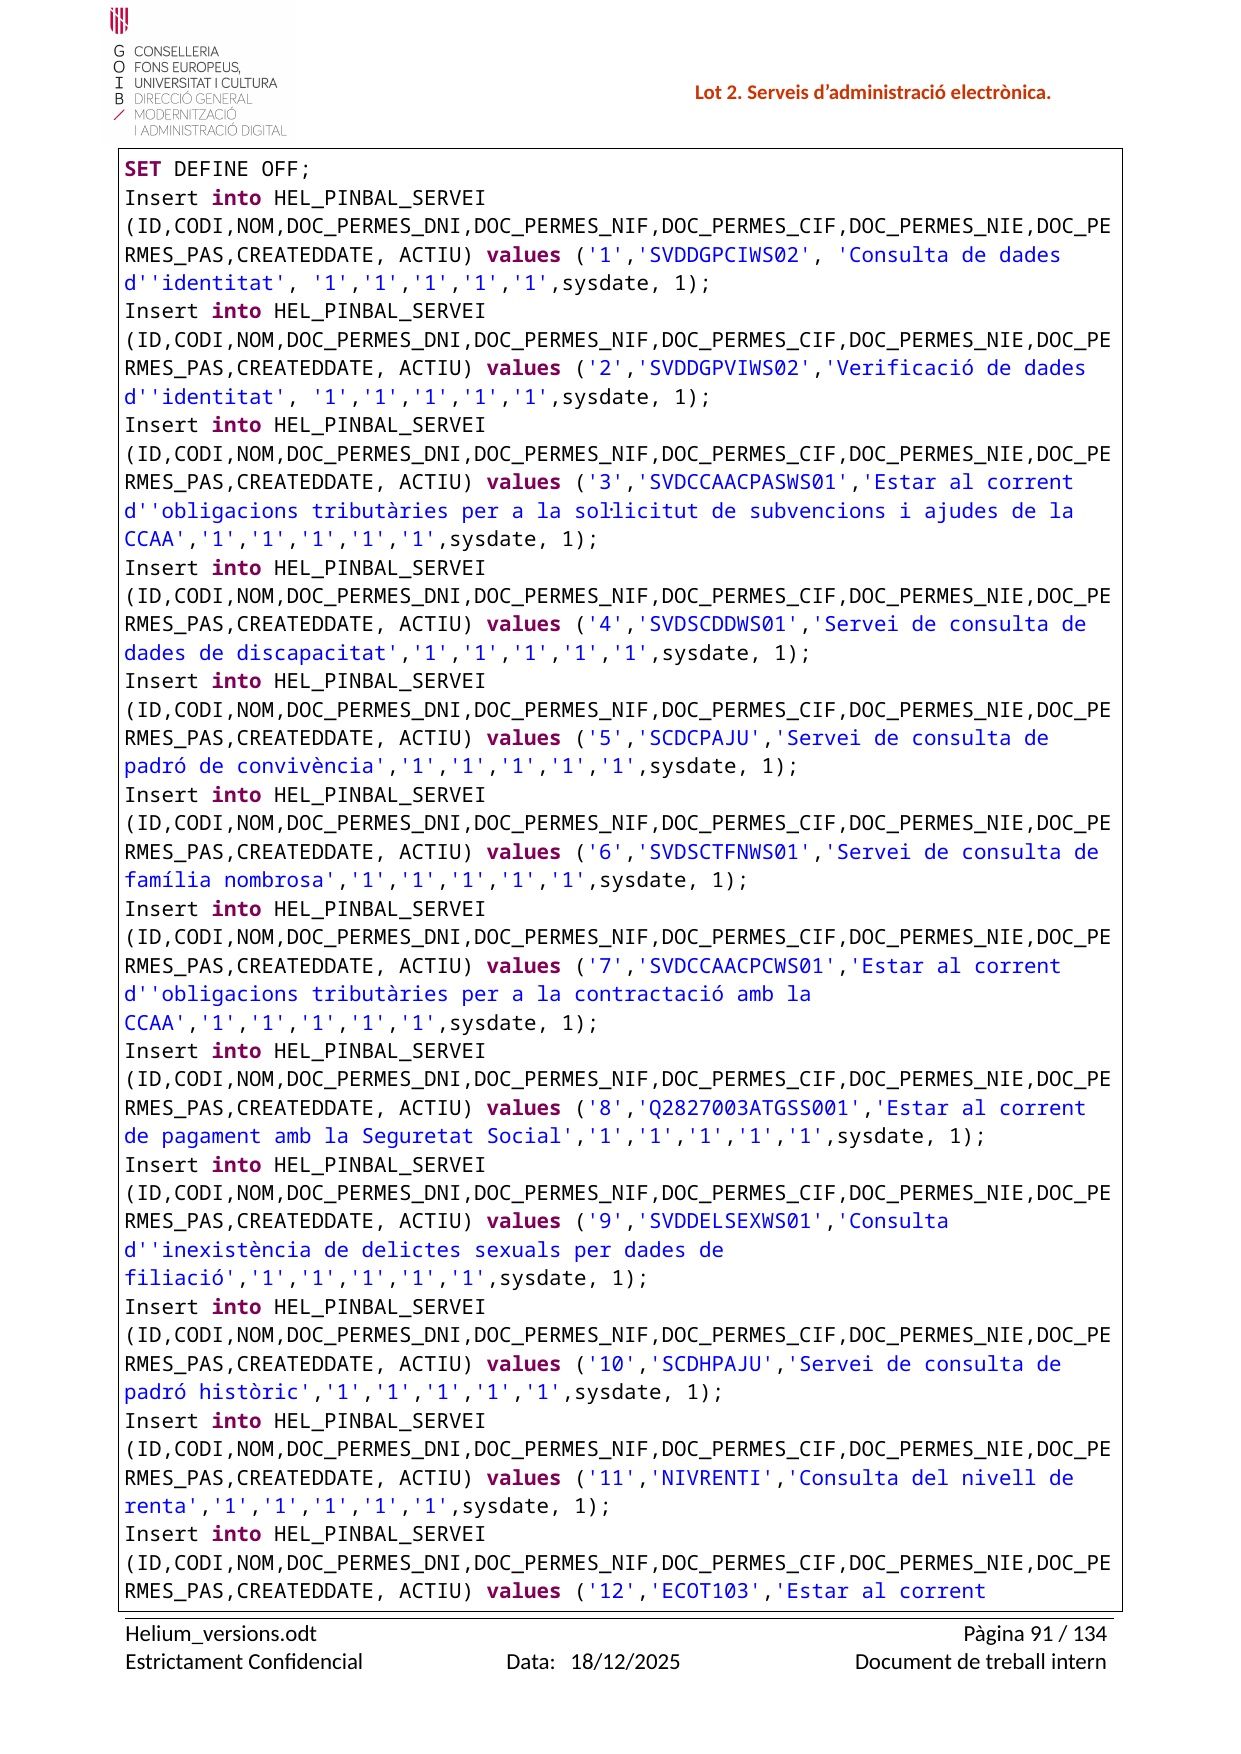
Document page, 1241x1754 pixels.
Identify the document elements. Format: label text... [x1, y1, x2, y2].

picture [100, 0, 297, 144]
table_header SET DEFINE OFF; Insert into HEL_PINBAL_SERVEI (ID,CODI,NOM,DOC_PERMES_DNI,DOC_PERMES_NIF,DOC_PERMES_CIF,DOC_PERMES_NIE,DOC_PERMES_PAS,CREATEDDATE, ACTIU) values ('1','SVDDGPCIWS02', 'Consulta de dades d''identitat', '1','1','1','1','1',sysdate, 1); Insert into HEL_PINBAL_SERVEI (ID,CODI,NOM,DOC_PERMES_DNI,DOC_PERMES_NIF,DOC_PERMES_CIF,DOC_PERMES_NIE,DOC_PERMES_PAS,CREATEDDATE, ACTIU) values ('2','SVDDGPVIWS02','Verificació de dades d''identitat', '1','1','1','1','1',sysdate, 1); Insert into HEL_PINBAL_SERVEI (ID,CODI,NOM,DOC_PERMES_DNI,DOC_PERMES_NIF,DOC_PERMES_CIF,DOC_PERMES_NIE,DOC_PERMES_PAS,CREATEDDATE, ACTIU) values ('3','SVDCCAACPASWS01','Estar al corrent d''obligacions tributàries per a la sol·licitut de subvencions i ajudes de la CCAA','1','1','1','1','1',sysdate, 1); Insert into HEL_PINBAL_SERVEI (ID,CODI,NOM,DOC_PERMES_DNI,DOC_PERMES_NIF,DOC_PERMES_CIF,DOC_PERMES_NIE,DOC_PERMES_PAS,CREATEDDATE, ACTIU) values ('4','SVDSCDDWS01','Servei de consulta de dades de discapacitat','1','1','1','1','1',sysdate, 1); Insert into HEL_PINBAL_SERVEI (ID,CODI,NOM,DOC_PERMES_DNI,DOC_PERMES_NIF,DOC_PERMES_CIF,DOC_PERMES_NIE,DOC_PERMES_PAS,CREATEDDATE, ACTIU) values ('5','SCDCPAJU','Servei de consulta de padró de convivència','1','1','1','1','1',sysdate, 1); Insert into HEL_PINBAL_SERVEI (ID,CODI,NOM,DOC_PERMES_DNI,DOC_PERMES_NIF,DOC_PERMES_CIF,DOC_PERMES_NIE,DOC_PERMES_PAS,CREATEDDATE, ACTIU) values ('6','SVDSCTFNWS01','Servei de consulta de família nombrosa','1','1','1','1','1',sysdate, 1); Insert into HEL_PINBAL_SERVEI (ID,CODI,NOM,DOC_PERMES_DNI,DOC_PERMES_NIF,DOC_PERMES_CIF,DOC_PERMES_NIE,DOC_PERMES_PAS,CREATEDDATE, ACTIU) values ('7','SVDCCAACPCWS01','Estar al corrent d''obligacions tributàries per a la contractació amb la CCAA','1','1','1','1','1',sysdate, 1); Insert into HEL_PINBAL_SERVEI (ID,CODI,NOM,DOC_PERMES_DNI,DOC_PERMES_NIF,DOC_PERMES_CIF,DOC_PERMES_NIE,DOC_PERMES_PAS,CREATEDDATE, ACTIU) values ('8','Q2827003ATGSS001','Estar al corrent de pagament amb la Seguretat Social','1','1','1','1','1',sysdate, 1); Insert into HEL_PINBAL_SERVEI (ID,CODI,NOM,DOC_PERMES_DNI,DOC_PERMES_NIF,DOC_PERMES_CIF,DOC_PERMES_NIE,DOC_PERMES_PAS,CREATEDDATE, ACTIU) values ('9','SVDDELSEXWS01','Consulta d''inexistència de delictes sexuals per dades de filiació','1','1','1','1','1',sysdate, 1); Insert into HEL_PINBAL_SERVEI (ID,CODI,NOM,DOC_PERMES_DNI,DOC_PERMES_NIF,DOC_PERMES_CIF,DOC_PERMES_NIE,DOC_PERMES_PAS,CREATEDDATE, ACTIU) values ('10','SCDHPAJU','Servei de consulta de padró històric','1','1','1','1','1',sysdate, 1); Insert into HEL_PINBAL_SERVEI (ID,CODI,NOM,DOC_PERMES_DNI,DOC_PERMES_NIF,DOC_PERMES_CIF,DOC_PERMES_NIE,DOC_PERMES_PAS,CREATEDDATE, ACTIU) values ('11','NIVRENTI','Consulta del nivell de renta','1','1','1','1','1',sysdate, 1); Insert into HEL_PINBAL_SERVEI (ID,CODI,NOM,DOC_PERMES_DNI,DOC_PERMES_NIF,DOC_PERMES_CIF,DOC_PERMES_NIE,DOC_PERMES_PAS,CREATEDDATE, ACTIU) values ('12','ECOT103','Estar al corrent [119, 149, 1122, 1611]
